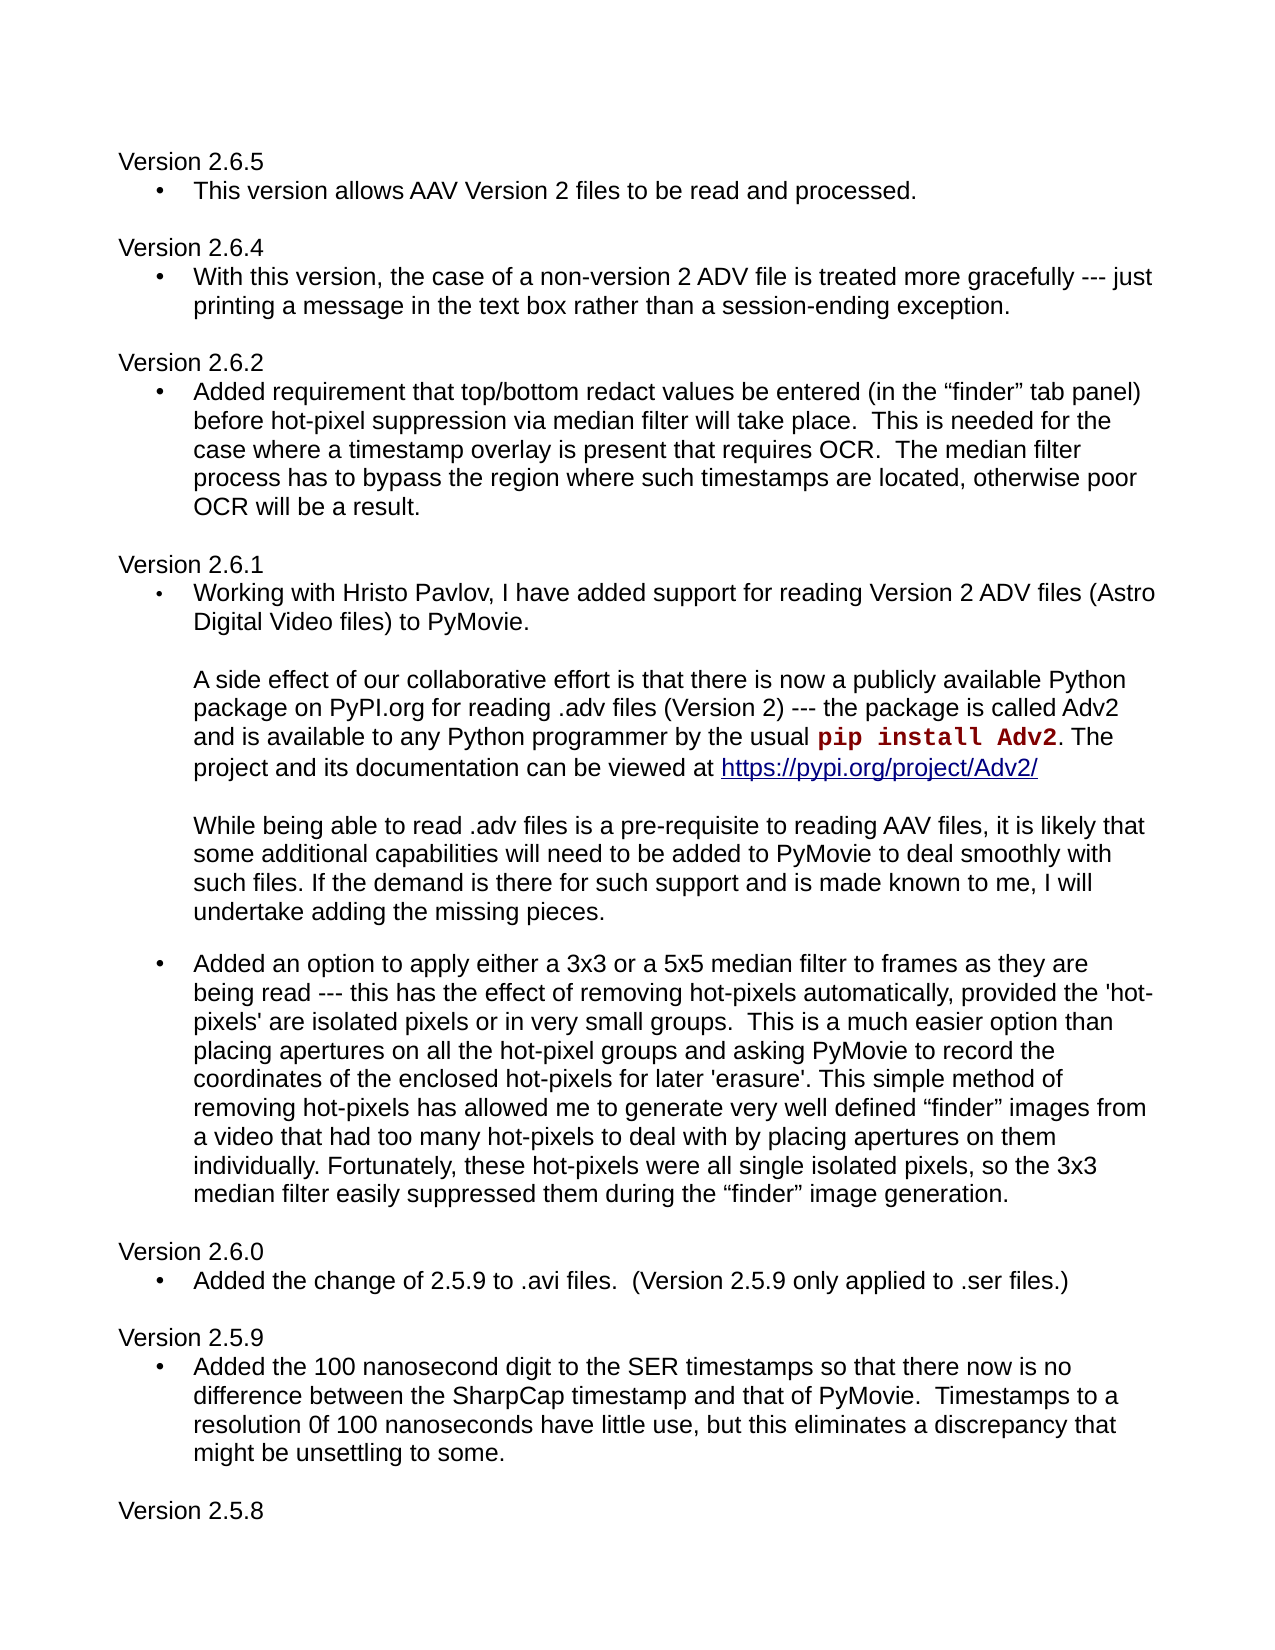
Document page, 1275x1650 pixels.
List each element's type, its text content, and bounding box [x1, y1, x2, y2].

text Version 2.5.8 [118, 1496, 1157, 1524]
list Added an option to apply either a 3x3 or a 5x5 median filter to frames as they are being read --- this has the effect of removing hot-pixels automatically, provided the 'hot-pixels' are isolated pixels or in very small groups. This is a much easier option than placing apertures on all the hot-pixel groups and asking PyMovie to record the coordinates of the enclosed hot-pixels for later 'erasure'. This simple method of removing hot-pixels has allowed me to generate very well defined “finder” images from a video that had too many hot-pixels to deal with by placing apertures on them individually. Fortunately, these hot-pixels were all single isolated pixels, so the 3x3 median filter easily suppressed them during the “finder” image generation. [156, 949, 1157, 1237]
list Added the 100 nanosecond digit to the SER timestamps so that there now is no difference between the SharpCap timestamp and that of PyMovie. Timestamps to a resolution 0f 100 nanoseconds have little use, but this eliminates a discrepancy that might be unsettling to some. [156, 1352, 1157, 1496]
list With this version, the case of a non-version 2 ADV file is treated more gracefully --- just printing a message in the text box rather than a session-ending exception. [156, 262, 1157, 348]
text Version 2.6.2 [118, 348, 1157, 377]
text Version 2.5.9 [118, 1323, 1157, 1352]
text Version 2.6.1 [118, 550, 1157, 578]
list This version allows AAV Version 2 files to be read and processed. [156, 176, 1157, 233]
text Version 2.6.0 [118, 1237, 1157, 1266]
list Added the change of 2.5.9 to .avi files. (Version 2.5.9 only applied to .ser files.) [156, 1266, 1157, 1323]
list Added requirement that top/bottom redact values be entered (in the “finder” tab panel) before hot-pixel suppression via median filter will take place. This is needed for the case where a timestamp overlay is present that requires OCR. The median filter process has to bypass the region where such timestamps are located, otherwise poor OCR will be a result. [156, 377, 1157, 550]
text Version 2.6.4 [118, 233, 1157, 262]
text Version 2.6.5 [118, 147, 1157, 176]
list Working with Hristo Pavlov, I have added support for reading Version 2 ADV files (Astro Digital Video files) to PyMovie. A side effect of our collaborative effort is that there is now a publicly available Python package on PyPI.org for reading .adv files (Version 2) --- the package is called Adv2 and is available to any Python programmer by the usual pip install Adv2. The project and its documentation can be viewed at https://pypi.org/project/Adv2/ While being able to read .adv files is a pre-requisite to reading AAV files, it is likely that some additional capabilities will need to be added to PyMovie to deal smoothly with such files. If the demand is there for such support and is made known to me, I will undertake adding the missing pieces. [156, 578, 1157, 949]
